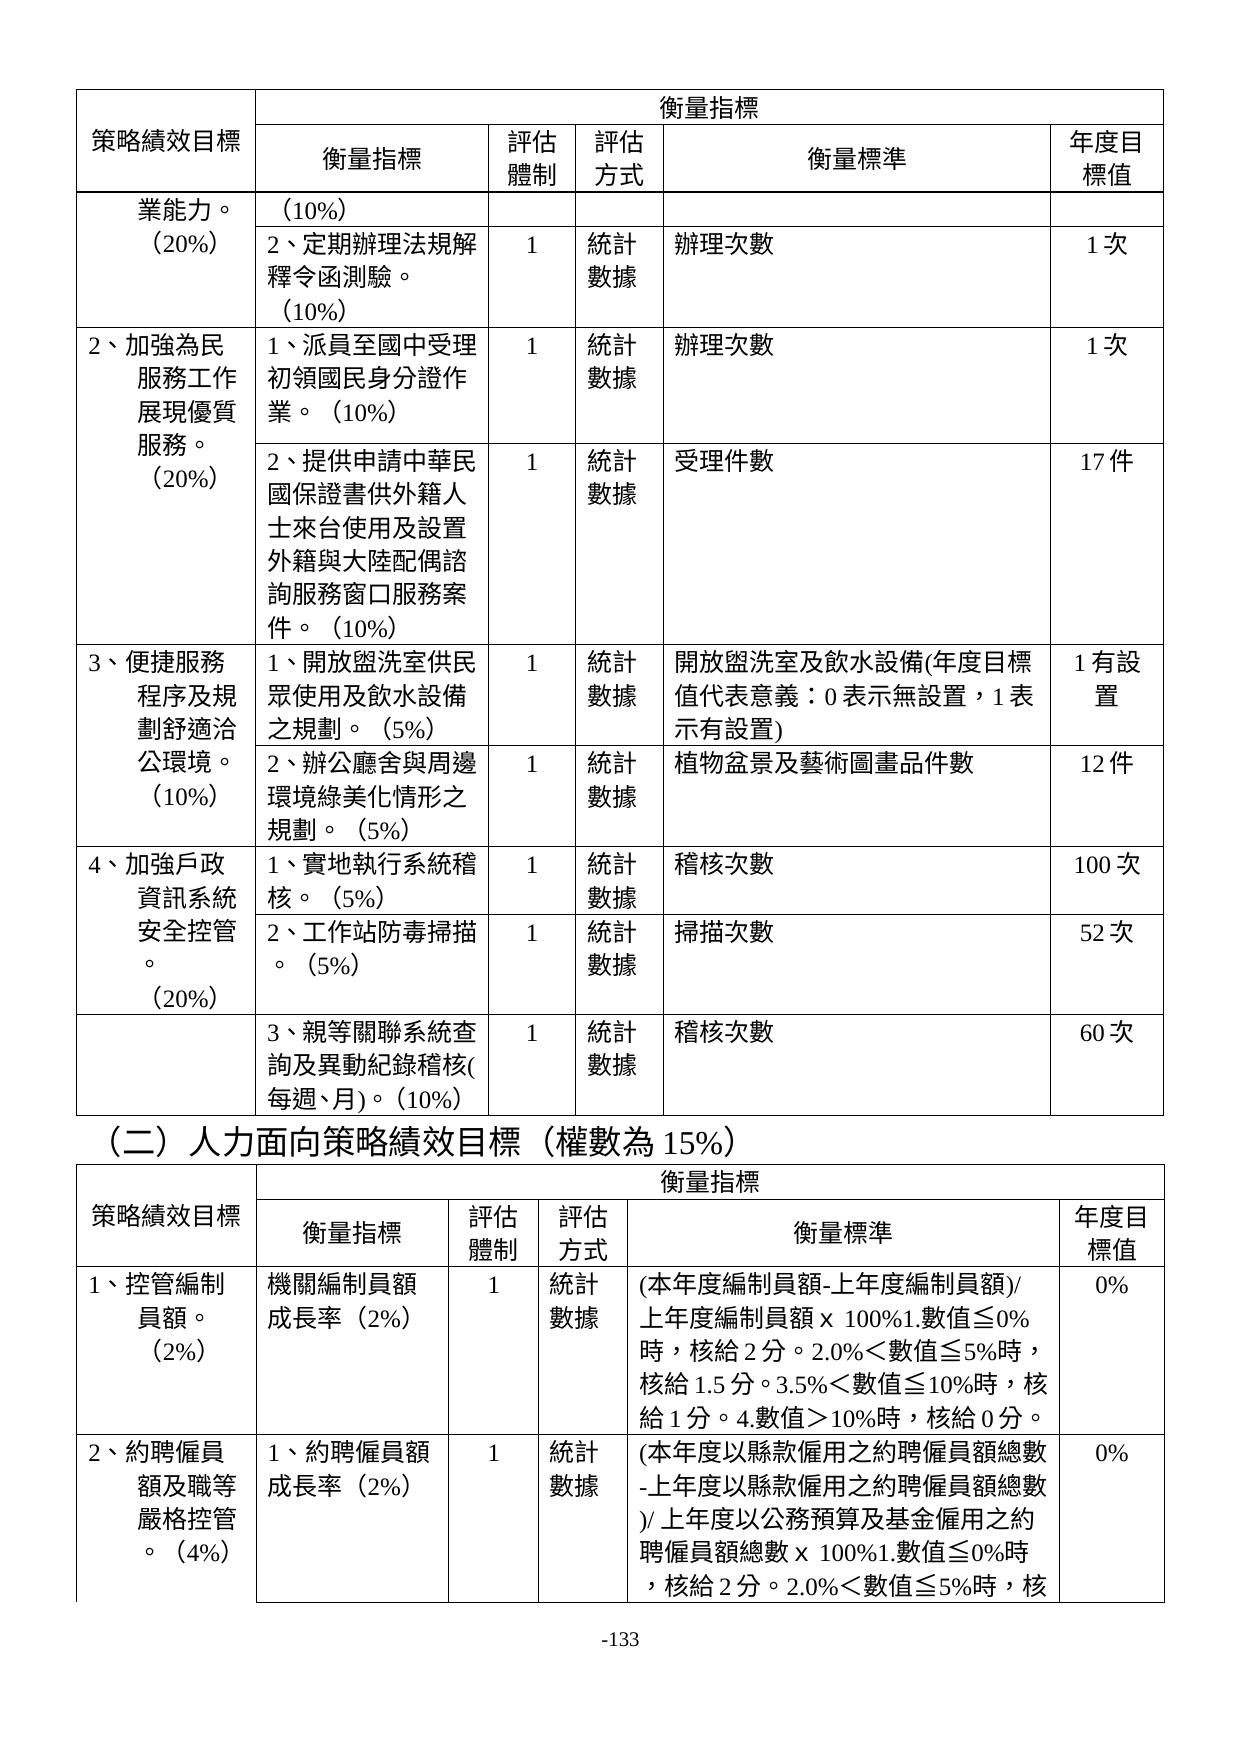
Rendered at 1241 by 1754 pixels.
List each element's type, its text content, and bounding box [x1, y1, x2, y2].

table_cell 衡量標準 [628, 1200, 1059, 1266]
table_cell 統計數據 [576, 847, 663, 914]
table_cell 統計數據 [576, 444, 663, 644]
table_cell [77, 1015, 255, 1115]
table_cell 1有設置 [1051, 645, 1163, 745]
table_cell 衡量指標 [257, 1200, 448, 1266]
table_cell 統計數據 [539, 1267, 627, 1434]
table_cell 控管編制員額。（2%） [77, 1267, 256, 1434]
text （二）人力面向策略績效目標（權數為15%） [88, 1116, 1152, 1164]
table_cell 年度目標值 [1051, 125, 1163, 191]
table_cell 衡量標準 [664, 125, 1050, 191]
table_cell 統計數據 [576, 1015, 663, 1115]
table_cell 1 [489, 645, 575, 745]
table_cell 受理件數 [664, 444, 1050, 644]
table_cell 52次 [1051, 915, 1163, 1014]
table_cell 掃描次數 [664, 915, 1050, 1014]
table_cell 約聘僱員額及職等嚴格控管。（4%） [77, 1435, 256, 1602]
table_cell 統計數據 [576, 328, 663, 443]
table_cell [1051, 193, 1163, 226]
table_cell 衡量指標 [256, 125, 488, 191]
table_cell 1次 [1051, 227, 1163, 327]
table_cell 統計數據 [576, 746, 663, 846]
table_cell 植物盆景及藝術圖畫品件數 [664, 746, 1050, 846]
table_cell 1、實地執行系統稽核。（5%） [256, 847, 488, 914]
table_cell 年度目標值 [1060, 1200, 1164, 1266]
table_cell 2、工作站防毒掃描。（5%） [256, 915, 488, 1014]
table_cell 2、定期辦理法規解釋令函測驗。（10%） [256, 227, 488, 327]
table_cell 1 [489, 328, 575, 443]
table_cell 加強為民服務工作展現優質服務。（20%） [77, 328, 255, 644]
table_cell [489, 193, 575, 226]
table_cell 辦理次數 [664, 328, 1050, 443]
table_cell 0% [1060, 1267, 1164, 1434]
table_cell 2、提供申請中華民國保證書供外籍人士來台使用及設置外籍與大陸配偶諮詢服務窗口服務案件。（10%） [256, 444, 488, 644]
table_cell 1 [489, 915, 575, 1014]
table_cell 1 [489, 1015, 575, 1115]
table_cell 便捷服務程序及規劃舒適洽公環境。（10%） [77, 645, 255, 846]
table_cell 1、開放盥洗室供民眾使用及飲水設備之規劃。（5%） [256, 645, 488, 745]
table_header 衡量指標 [256, 90, 1163, 124]
table_cell 3、親等關聯系統查詢及異動紀錄稽核(每週、月)。（10%） [256, 1015, 488, 1115]
table_header 衡量指標 [257, 1165, 1164, 1198]
table_cell 100次 [1051, 847, 1163, 914]
table_cell (本年度編制員額-上年度編制員額)/ 上年度編制員額ｘ100%1.數值≦0%時，核給2分。2.0%＜數值≦5%時，核給1.5分。3.5%＜數值≦10%時，核給1分。4.數值＞10%時，核給0分。 [628, 1267, 1059, 1434]
table_cell 稽核次數 [664, 1015, 1050, 1115]
table_cell 1、派員至國中受理初領國民身分證作業。（10%） [256, 328, 488, 443]
table_cell 1 [489, 847, 575, 914]
table_cell 17件 [1051, 444, 1163, 644]
table_cell [664, 193, 1050, 226]
table_cell 1、約聘僱員額成長率（2%） [257, 1435, 448, 1602]
table_cell 統計數據 [576, 645, 663, 745]
table_cell (本年度以縣款僱用之約聘僱員額總數-上年度以縣款僱用之約聘僱員額總數)/ 上年度以公務預算及基金僱用之約聘僱員額總數ｘ100%1.數值≦0%時，核給2分。2.0%＜數值≦5%時，核 [628, 1435, 1059, 1602]
table_header 策略績效目標 [77, 90, 255, 191]
table_cell 1 [449, 1435, 538, 1602]
table_cell 評估體制 [449, 1200, 538, 1266]
table_cell 評估方式 [539, 1200, 627, 1266]
table_cell 機關編制員額成長率（2%） [257, 1267, 448, 1434]
table_cell 2、辦公廳舍與周邊環境綠美化情形之規劃。（5%） [256, 746, 488, 846]
table_cell 1 [489, 227, 575, 327]
table_cell 稽核次數 [664, 847, 1050, 914]
table_cell 60次 [1051, 1015, 1163, 1115]
table_cell 1 [489, 444, 575, 644]
table_cell 0% [1060, 1435, 1164, 1602]
table_cell 12件 [1051, 746, 1163, 846]
table_cell 1 [489, 746, 575, 846]
table_cell [576, 193, 663, 226]
table_cell 業能力。（20%） [77, 193, 255, 327]
table_cell 評估體制 [489, 125, 575, 191]
table_cell （10%） [256, 193, 488, 226]
table_cell 加強戶政資訊系統安全控管。（20%） [77, 847, 255, 1014]
table_cell 統計數據 [576, 227, 663, 327]
table_cell 1次 [1051, 328, 1163, 443]
table_header 策略績效目標 [77, 1165, 256, 1266]
table_cell 統計數據 [576, 915, 663, 1014]
table_cell 開放盥洗室及飲水設備(年度目標值代表意義：0表示無設置，1表示有設置) [664, 645, 1050, 745]
table_cell 評估方式 [576, 125, 663, 191]
table_cell 辦理次數 [664, 227, 1050, 327]
table_cell 1 [449, 1267, 538, 1434]
table_cell 統計數據 [539, 1435, 627, 1602]
